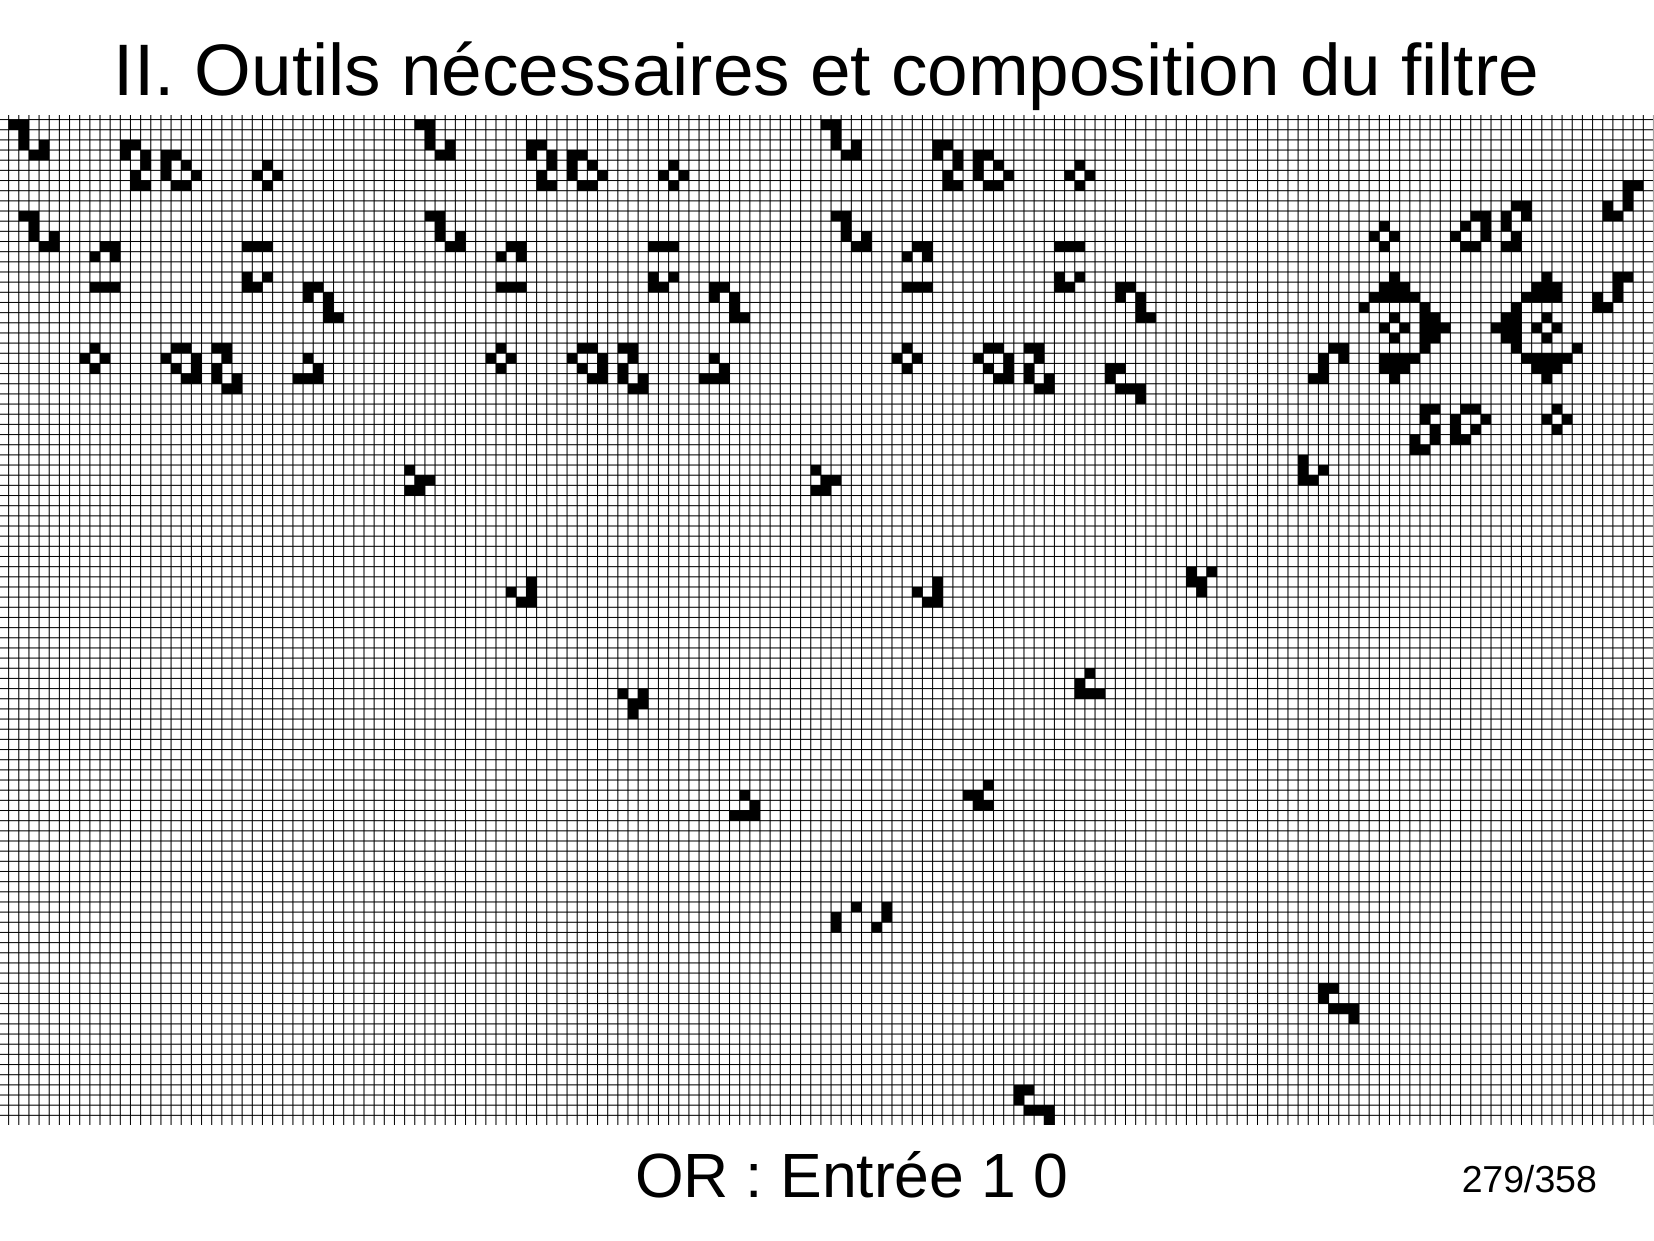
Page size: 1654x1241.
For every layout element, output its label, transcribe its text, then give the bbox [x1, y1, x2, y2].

text_box <number>/358 [1447, 1151, 1654, 1209]
title II. Outils nécessaires et composition du filtre [82, 0, 1572, 174]
picture [0, 115, 1654, 1125]
text_box OR : Entrée 1 0 [620, 1133, 1084, 1219]
